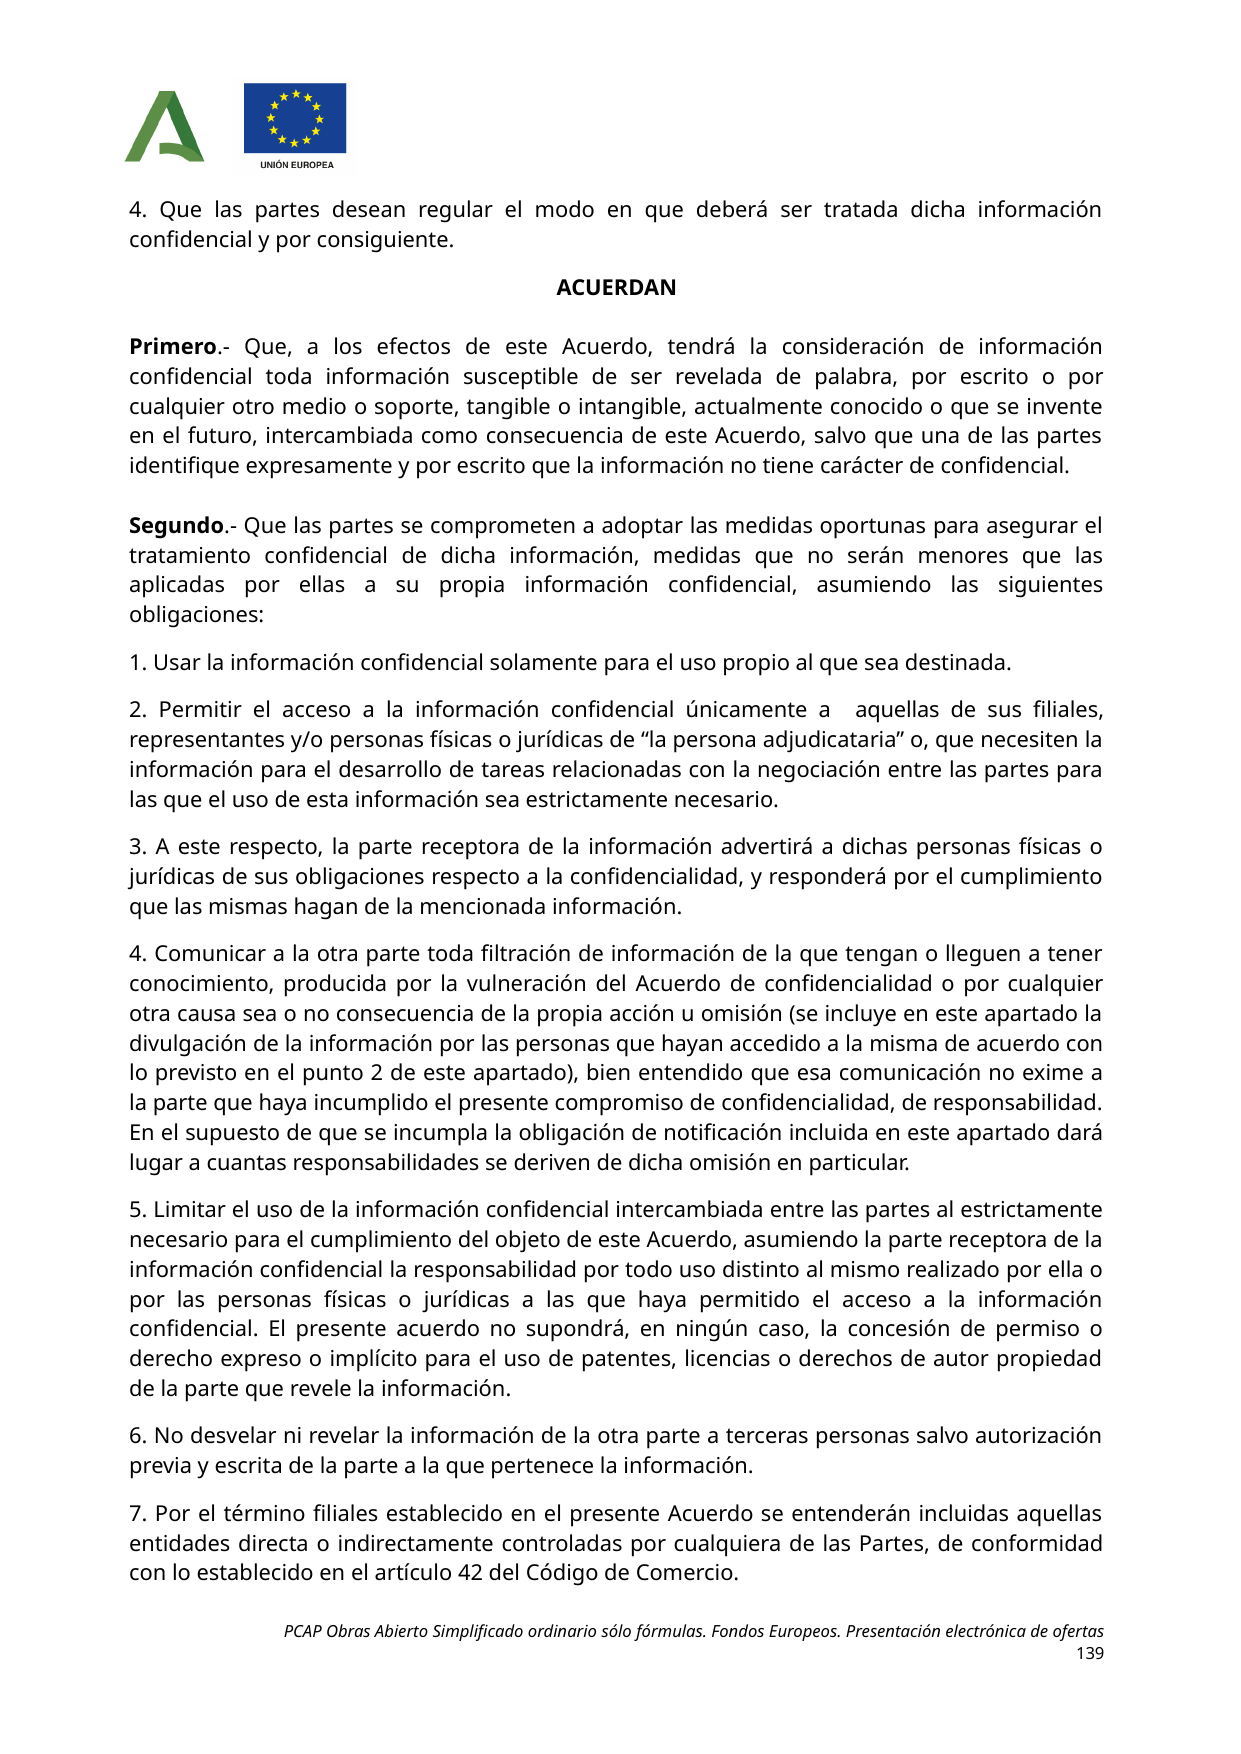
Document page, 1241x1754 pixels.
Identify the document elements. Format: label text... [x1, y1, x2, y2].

text Primero.- Que, a los efectos de este Acuerdo, tendrá la consideración de información confidencial toda información susceptible de ser revelada de palabra, por escrito o por cualquier otro medio o soporte, tangible o intangible, actualmente conocido o que se invente en el futuro, intercambiada como consecuencia de este Acuerdo, salvo que una de las partes identifique expresamente y por escrito que la información no tiene carácter de confidencial. [129, 331, 1104, 480]
picture [232, 78, 358, 176]
text ACUERDAN [129, 272, 1104, 301]
text 4. Que las partes desean regular el modo en que deberá ser tratada dicha información confidencial y por consiguiente. [129, 194, 1104, 254]
text 5. Limitar el uso de la información confidencial intercambiada entre las partes al estrictamente necesario para el cumplimiento del objeto de este Acuerdo, asumiendo la parte receptora de la información confidencial la responsabilidad por todo uso distinto al mismo realizado por ella o por las personas físicas o jurídicas a las que haya permitido el acceso a la información confidencial. El presente acuerdo no supondrá, en ningún caso, la concesión de permiso o derecho expreso o implícito para el uso de patentes, licencias o derechos de autor propiedad de la parte que revele la información. [129, 1194, 1104, 1403]
text 6. No desvelar ni revelar la información de la otra parte a terceras personas salvo autorización previa y escrita de la parte a la que pertenece la información. [129, 1421, 1104, 1480]
text 7. Por el término filiales establecido en el presente Acuerdo se entenderán incluidas aquellas entidades directa o indirectamente controladas por cualquiera de las Partes, de conformidad con lo establecido en el artículo 42 del Código de Comercio. [129, 1498, 1104, 1587]
picture [120, 86, 209, 166]
text 3. A este respecto, la parte receptora de la información advertirá a dichas personas físicas o jurídicas de sus obligaciones respecto a la confidencialidad, y responderá por el cumplimiento que las mismas hagan de la mencionada información. [129, 831, 1104, 921]
text 2. Permitir el acceso a la información confidencial únicamente a aquellas de sus filiales, representantes y/o personas físicas o jurídicas de “la persona adjudicataria” o, que necesiten la información para el desarrollo de tareas relacionadas con la negociación entre las partes para las que el uso de esta información sea estrictamente necesario. [129, 694, 1104, 813]
text Segundo.- Que las partes se comprometen a adoptar las medidas oportunas para asegurar el tratamiento confidencial de dicha información, medidas que no serán menores que las aplicadas por ellas a su propia información confidencial, asumiendo las siguientes obligaciones: [129, 510, 1104, 629]
text 4. Comunicar a la otra parte toda filtración de información de la que tengan o lleguen a tener conocimiento, producida por la vulneración del Acuerdo de confidencialidad o por cualquier otra causa sea o no consecuencia de la propia acción u omisión (se incluye en este apartado la divulgación de la información por las personas que hayan accedido a la misma de acuerdo con lo previsto en el punto 2 de este apartado), bien entendido que esa comunicación no exime a la parte que haya incumplido el presente compromiso de confidencialidad, de responsabilidad. En el supuesto de que se incumpla la obligación de notificación incluida en este apartado dará lugar a cuantas responsabilidades se deriven de dicha omisión en particular. [129, 938, 1104, 1177]
text 1. Usar la información confidencial solamente para el uso propio al que sea destinada. [129, 647, 1104, 677]
